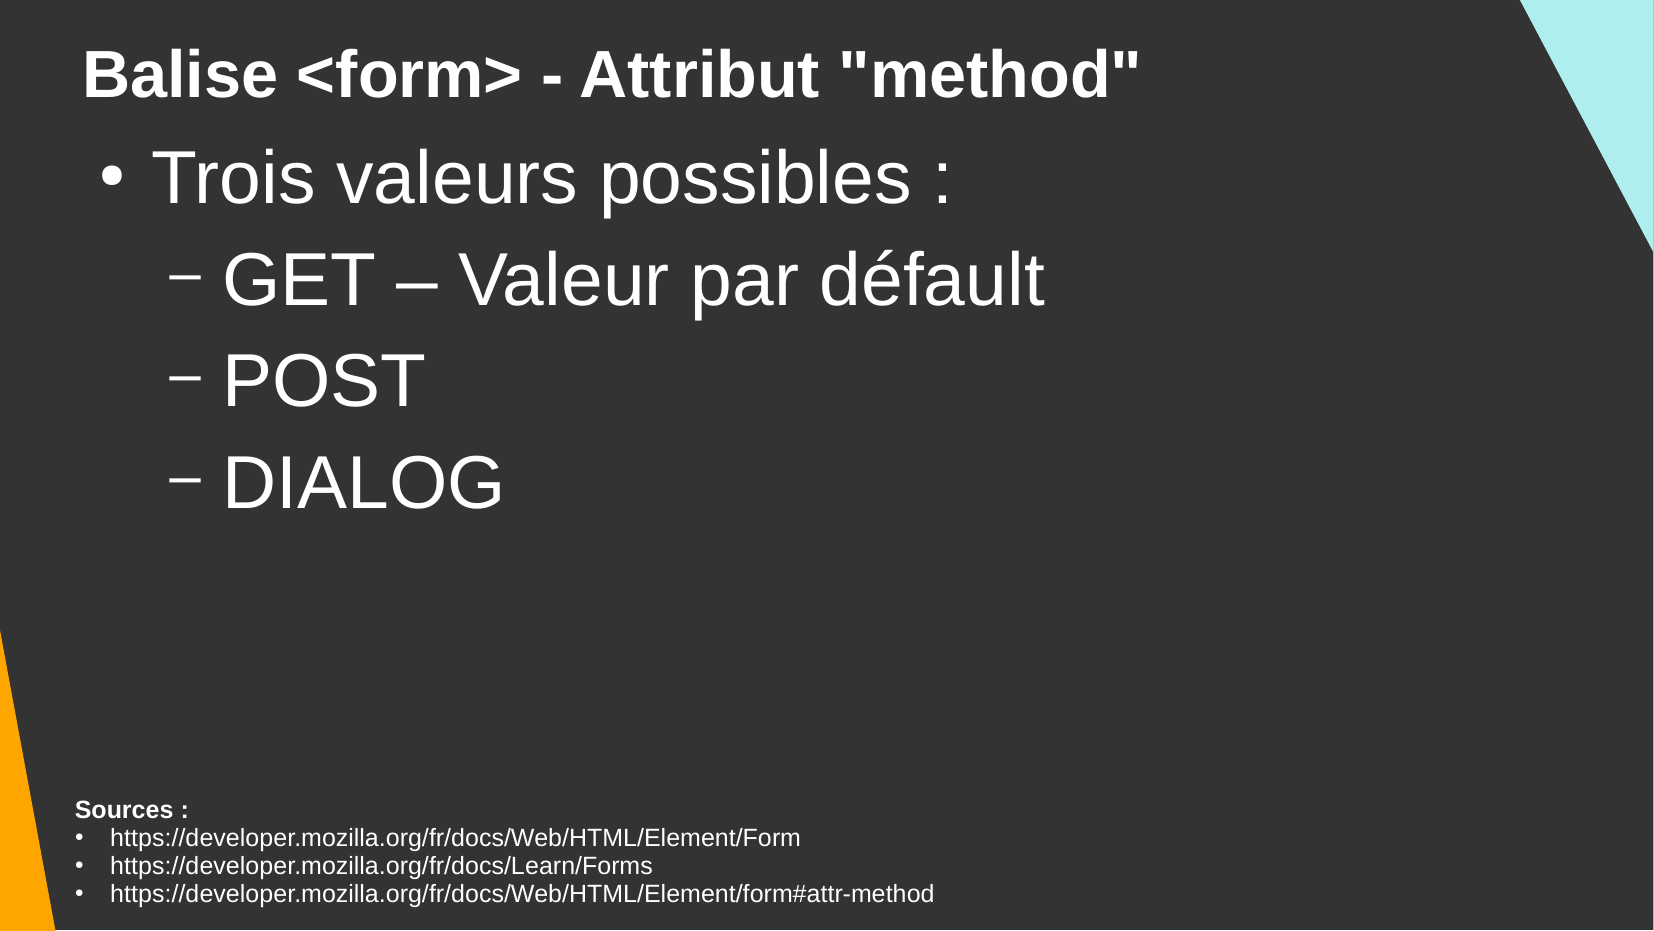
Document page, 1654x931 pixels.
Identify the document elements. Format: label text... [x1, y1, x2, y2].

text_box [0, 630, 56, 931]
title Balise <form> - Attribut "method" [82, 37, 1571, 114]
list Trois valeurs possibles : GET – Valeur par défault POST DIALOG [80, 135, 1605, 789]
text_box [1519, 0, 1654, 254]
text_box Sources : https://developer.mozilla.org/fr/docs/Web/HTML/Element/Form https://developer.mozilla.org/fr/docs/Learn/Forms https://developer.mozilla.org/fr/docs/Web/HTML/Element/form#attr-method [60, 788, 1546, 916]
